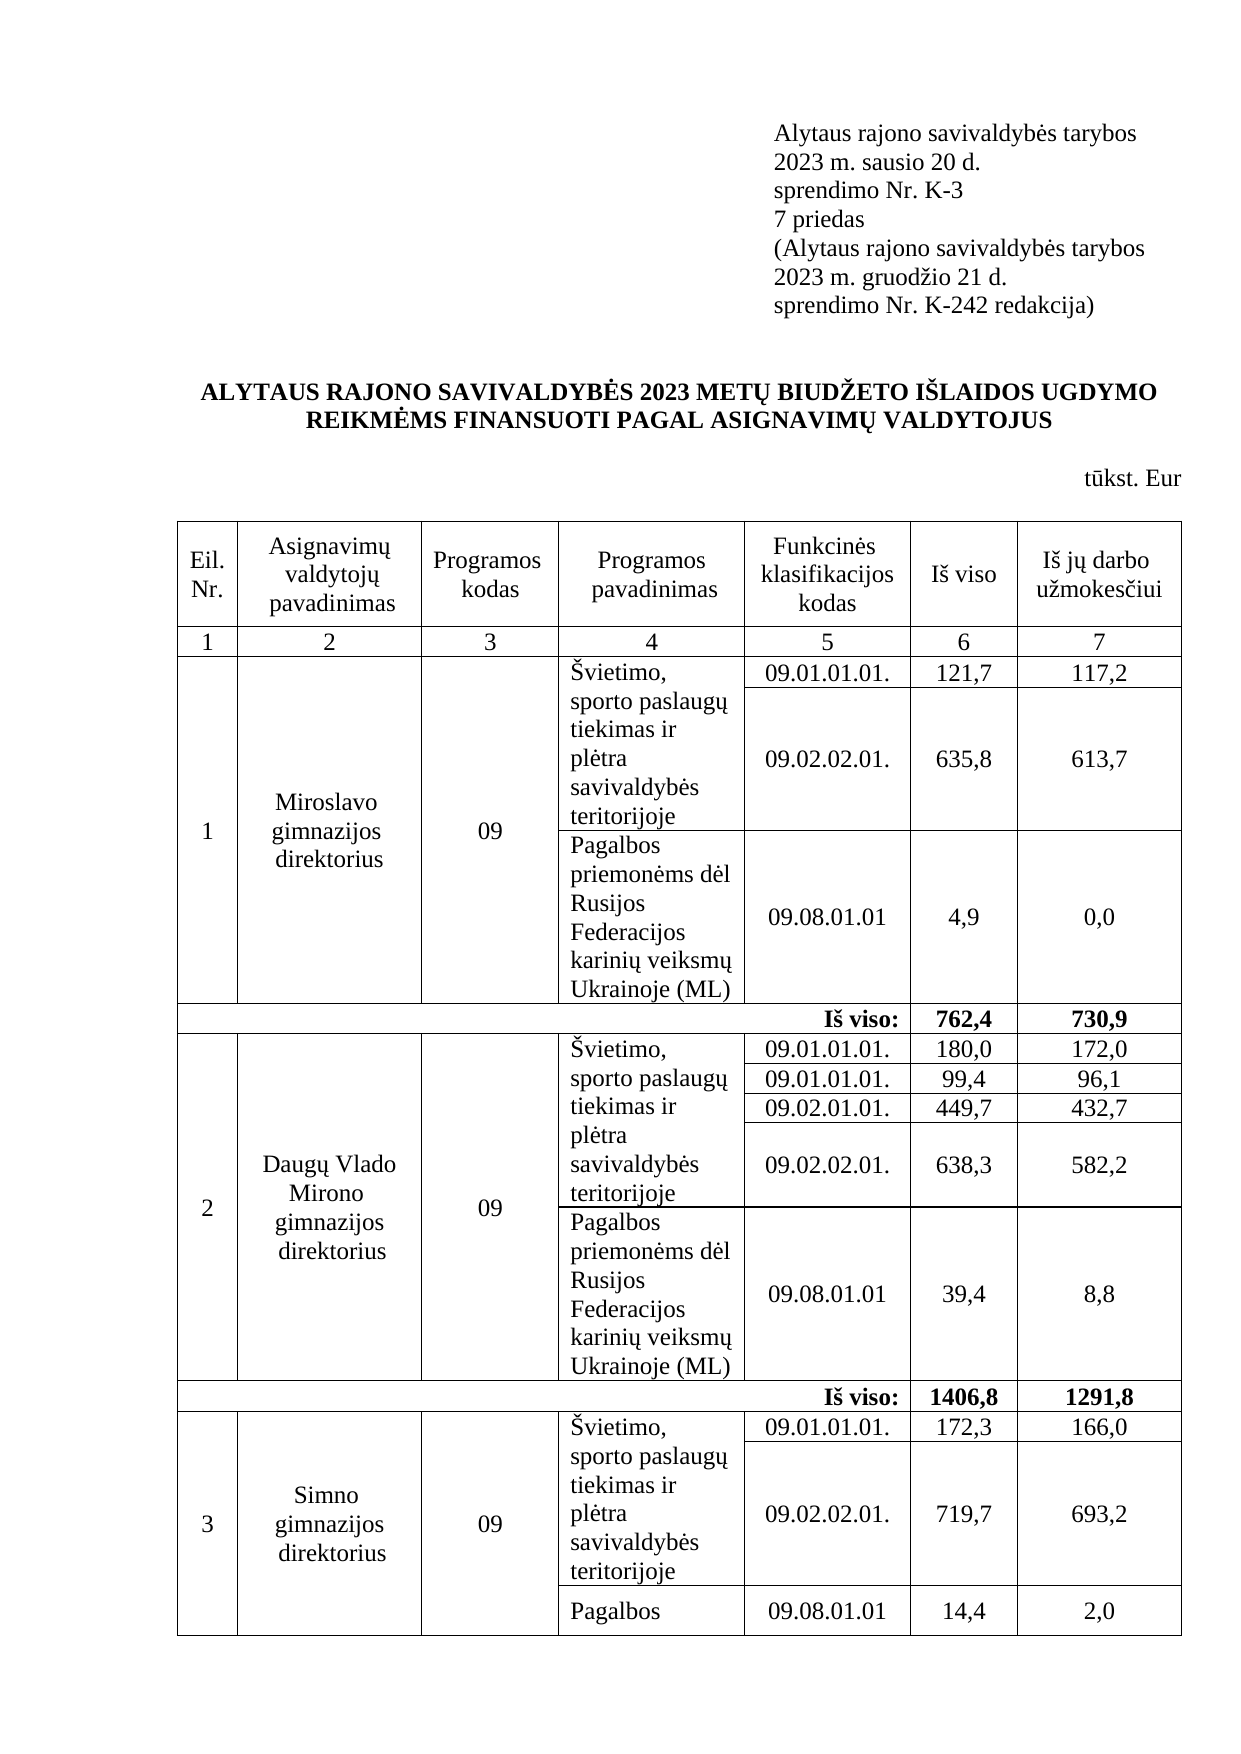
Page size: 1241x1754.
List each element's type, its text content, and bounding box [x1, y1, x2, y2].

table_cell 09.01.01.01. [745, 1034, 910, 1063]
table_cell 99,4 [911, 1064, 1017, 1092]
table_cell 730,9 [1018, 1004, 1181, 1033]
text (Alytaus rajono savivaldybės tarybos [177, 233, 1181, 262]
table_cell 2 [238, 627, 421, 656]
table_cell 2 [178, 1034, 237, 1380]
text 7 priedas [177, 204, 1181, 233]
table_cell 09.02.01.01. [745, 1094, 910, 1122]
table_cell 2,0 [1018, 1586, 1181, 1635]
table_cell 8,8 [1018, 1208, 1181, 1380]
text 2023 m. sausio 20 d. [177, 147, 1181, 176]
text tūkst. Eur [177, 463, 1181, 492]
table_header Programos kodas [422, 522, 558, 626]
table_cell 0,0 [1018, 831, 1181, 1003]
table_cell Miroslavo gimnazijos direktorius [238, 657, 421, 1003]
table_cell 5 [745, 627, 910, 656]
table_cell 39,4 [911, 1208, 1017, 1380]
text Alytaus rajono savivaldybės tarybos [177, 118, 1181, 147]
table_cell 6 [911, 627, 1017, 656]
table_header Asignavimų valdytojų pavadinimas [238, 522, 421, 626]
table_cell 121,7 [911, 657, 1017, 687]
table_cell Pagalbos priemonėms dėl Rusijos Federacijos karinių veiksmų Ukrainoje (ML) [559, 831, 744, 1003]
table_cell 09 [422, 657, 558, 1003]
table_cell Iš viso: [178, 1381, 910, 1411]
table_cell 7 [1018, 627, 1181, 656]
table_cell 449,7 [911, 1094, 1017, 1122]
table_cell 3 [178, 1412, 237, 1635]
table_cell 693,2 [1018, 1442, 1181, 1585]
table_cell 09.08.01.01 [745, 1586, 910, 1635]
text sprendimo Nr. K-242 redakcija) [177, 291, 1181, 319]
text sprendimo Nr. K-3 [177, 176, 1181, 204]
table_header Iš jų darbo užmokesčiui [1018, 522, 1181, 626]
table_cell 09.02.02.01. [745, 1442, 910, 1585]
table_cell 4 [559, 627, 744, 656]
table_cell 432,7 [1018, 1094, 1181, 1122]
text 2023 m. gruodžio 21 d. [177, 262, 1181, 291]
table_cell 1406,8 [911, 1381, 1017, 1411]
table_cell 09.08.01.01 [745, 1208, 910, 1380]
table_cell 166,0 [1018, 1412, 1181, 1441]
table_cell Daugų Vlado Mirono gimnazijos direktorius [238, 1034, 421, 1380]
table_cell Švietimo, sporto paslaugų tiekimas ir plėtra savivaldybės teritorijoje [559, 657, 744, 829]
table_cell 96,1 [1018, 1064, 1181, 1092]
table_cell 09 [422, 1034, 558, 1380]
table_cell 613,7 [1018, 688, 1181, 829]
table_cell 09.08.01.01 [745, 831, 910, 1003]
table_cell 3 [422, 627, 558, 656]
table_cell 1291,8 [1018, 1381, 1181, 1411]
table_cell Švietimo, sporto paslaugų tiekimas ir plėtra savivaldybės teritorijoje [559, 1034, 744, 1206]
table_cell 762,4 [911, 1004, 1017, 1033]
table_cell 14,4 [911, 1586, 1017, 1635]
table_header Eil. Nr. [178, 522, 237, 626]
table_cell 09.02.02.01. [745, 1123, 910, 1206]
table_cell 582,2 [1018, 1123, 1181, 1206]
table_cell 635,8 [911, 688, 1017, 829]
table_cell 09.01.01.01. [745, 657, 910, 687]
table_cell 180,0 [911, 1034, 1017, 1063]
table_cell 09 [422, 1412, 558, 1635]
table_header Funkcinės klasifikacijos kodas [745, 522, 910, 626]
table_cell 09.01.01.01. [745, 1412, 910, 1441]
table_cell Pagalbos priemonėms dėl Rusijos Federacijos karinių veiksmų Ukrainoje (ML) [559, 1208, 744, 1380]
text ALYTAUS RAJONO SAVIVALDYBĖS 2023 METŲ BIUDŽETO IŠLAIDOS UGDYMO REIKMĖMS FINANSUOTI PAGAL ASIGNAVIMŲ VALDYTOJUS [177, 377, 1181, 434]
table_cell 09.01.01.01. [745, 1064, 910, 1092]
table_cell Simno gimnazijos direktorius [238, 1412, 421, 1635]
table_cell Švietimo, sporto paslaugų tiekimas ir plėtra savivaldybės teritorijoje [559, 1412, 744, 1585]
table_header Programos pavadinimas [559, 522, 744, 626]
table_cell 719,7 [911, 1442, 1017, 1585]
table_header Iš viso [911, 522, 1017, 626]
table_cell 117,2 [1018, 657, 1181, 687]
table_cell 09.02.02.01. [745, 688, 910, 829]
table_cell 4,9 [911, 831, 1017, 1003]
table_cell Iš viso: [178, 1004, 910, 1033]
table_cell 172,3 [911, 1412, 1017, 1441]
table_cell 1 [178, 627, 237, 656]
table_cell 1 [178, 657, 237, 1003]
table_cell Pagalbos [559, 1586, 744, 1635]
table_cell 638,3 [911, 1123, 1017, 1206]
table_cell 172,0 [1018, 1034, 1181, 1063]
